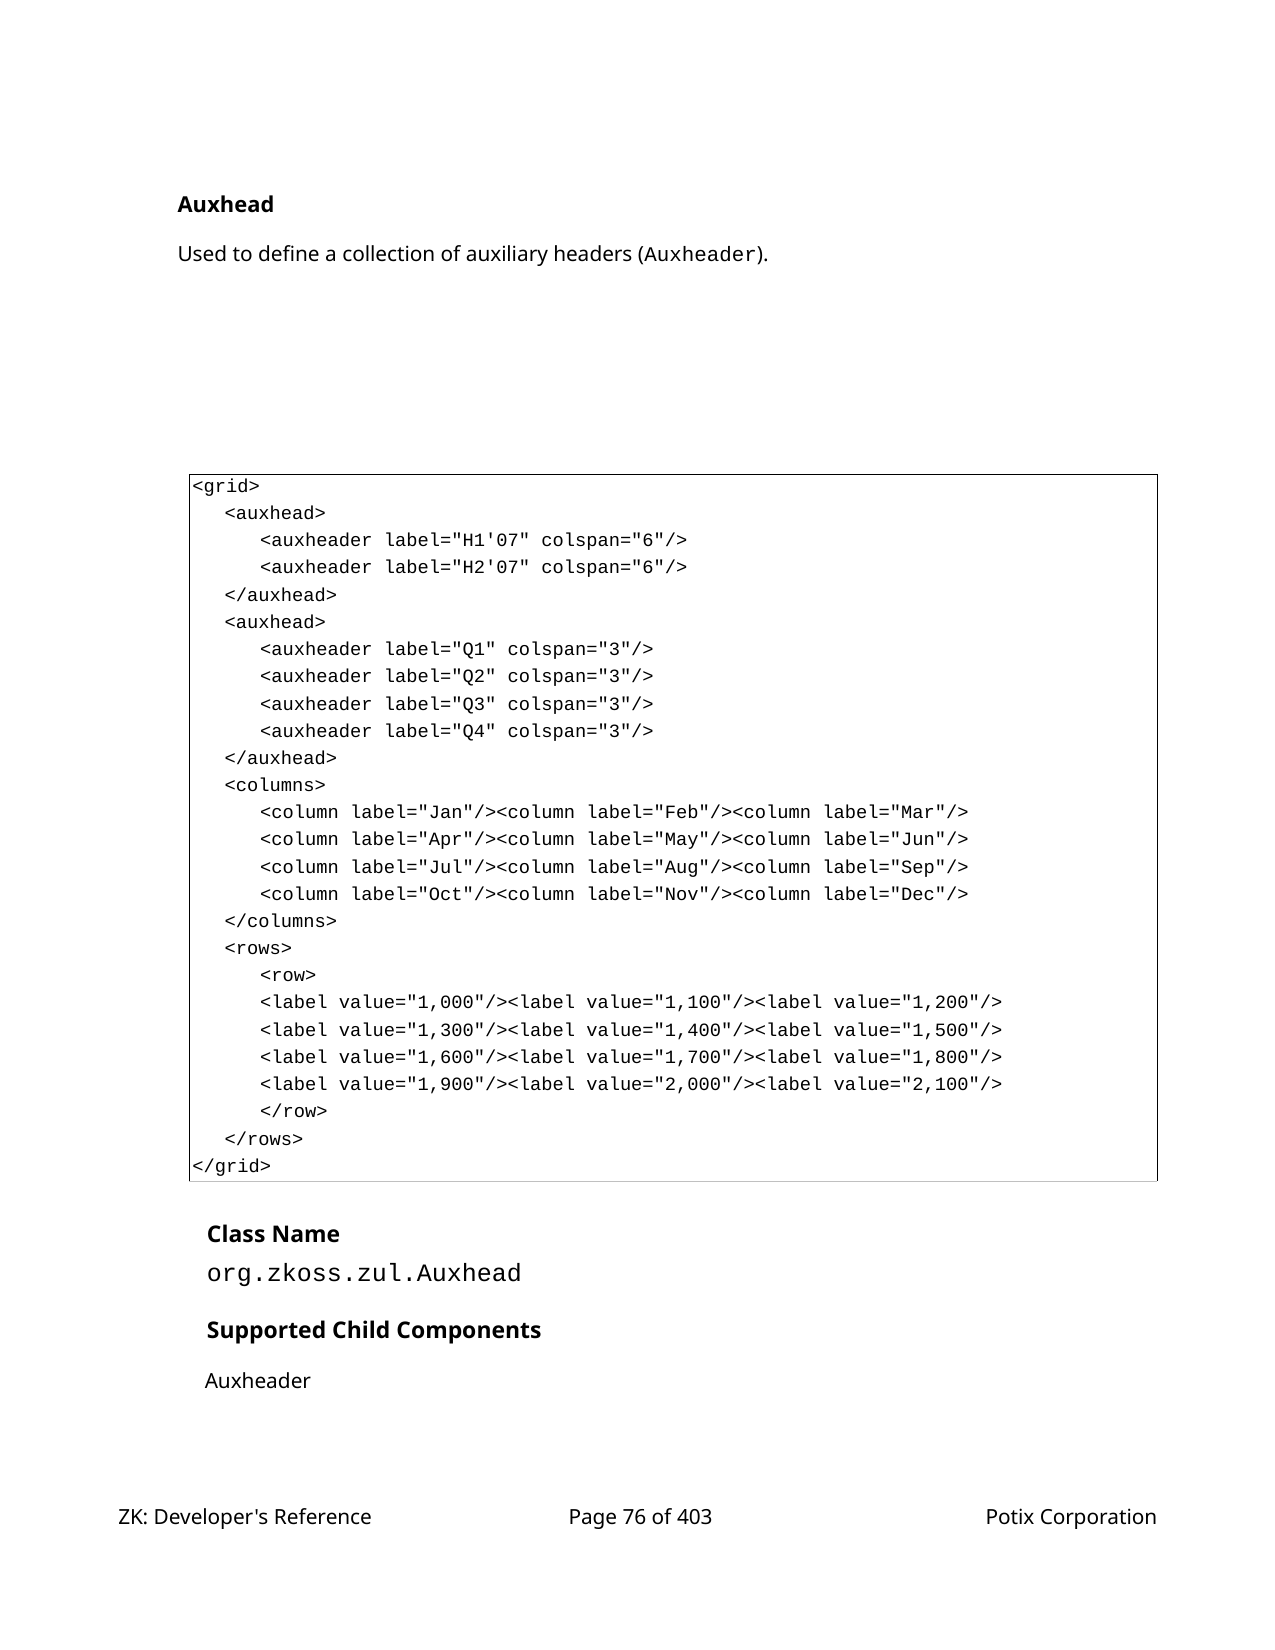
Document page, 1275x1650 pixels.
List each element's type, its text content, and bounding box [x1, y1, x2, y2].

text </columns> [190, 909, 1157, 933]
text <rows> [190, 936, 1157, 960]
text <auxheader label="H1'07" colspan="6"/> [190, 528, 1157, 552]
text <label value="1,900"/><label value="2,000"/><label value="2,100"/> [190, 1072, 1157, 1096]
text <label value="1,300"/><label value="1,400"/><label value="1,500"/> [190, 1018, 1157, 1042]
text <column label="Apr"/><column label="May"/><column label="Jun"/> [190, 827, 1157, 852]
text <row> [190, 963, 1157, 987]
text <auxheader label="Q3" colspan="3"/> [190, 691, 1157, 716]
text <auxhead> [190, 610, 1157, 634]
text <column label="Jul"/><column label="Aug"/><column label="Sep"/> [190, 854, 1157, 879]
text <label value="1,000"/><label value="1,100"/><label value="1,200"/> [190, 990, 1157, 1015]
text Used to define a collection of auxiliary headers (Auxheader). [177, 239, 1157, 268]
text <auxheader label="Q2" colspan="3"/> [190, 664, 1157, 688]
text org.zkoss.zul.Auxhead [207, 1261, 1157, 1289]
text <column label="Oct"/><column label="Nov"/><column label="Dec"/> [190, 882, 1157, 906]
text Auxheader [118, 1366, 1157, 1395]
text </auxhead> [190, 583, 1157, 607]
text <columns> [190, 773, 1157, 797]
text </auxhead> [190, 746, 1157, 770]
text </row> [190, 1099, 1157, 1123]
text <label value="1,600"/><label value="1,700"/><label value="1,800"/> [190, 1045, 1157, 1069]
text <auxheader label="Q1" colspan="3"/> [190, 637, 1157, 661]
text </rows> [190, 1126, 1157, 1151]
text <column label="Jan"/><column label="Feb"/><column label="Mar"/> [190, 800, 1157, 824]
subtitle Class Name [207, 1217, 1157, 1249]
subtitle Supported Child Components [207, 1314, 1157, 1346]
text <auxheader label="Q4" colspan="3"/> [190, 718, 1157, 743]
text <auxhead> [190, 501, 1157, 525]
text </grid> [190, 1153, 1157, 1181]
text <auxheader label="H2'07" colspan="6"/> [190, 555, 1157, 580]
subtitle Auxhead [177, 189, 1157, 219]
text <grid> [190, 475, 1157, 498]
